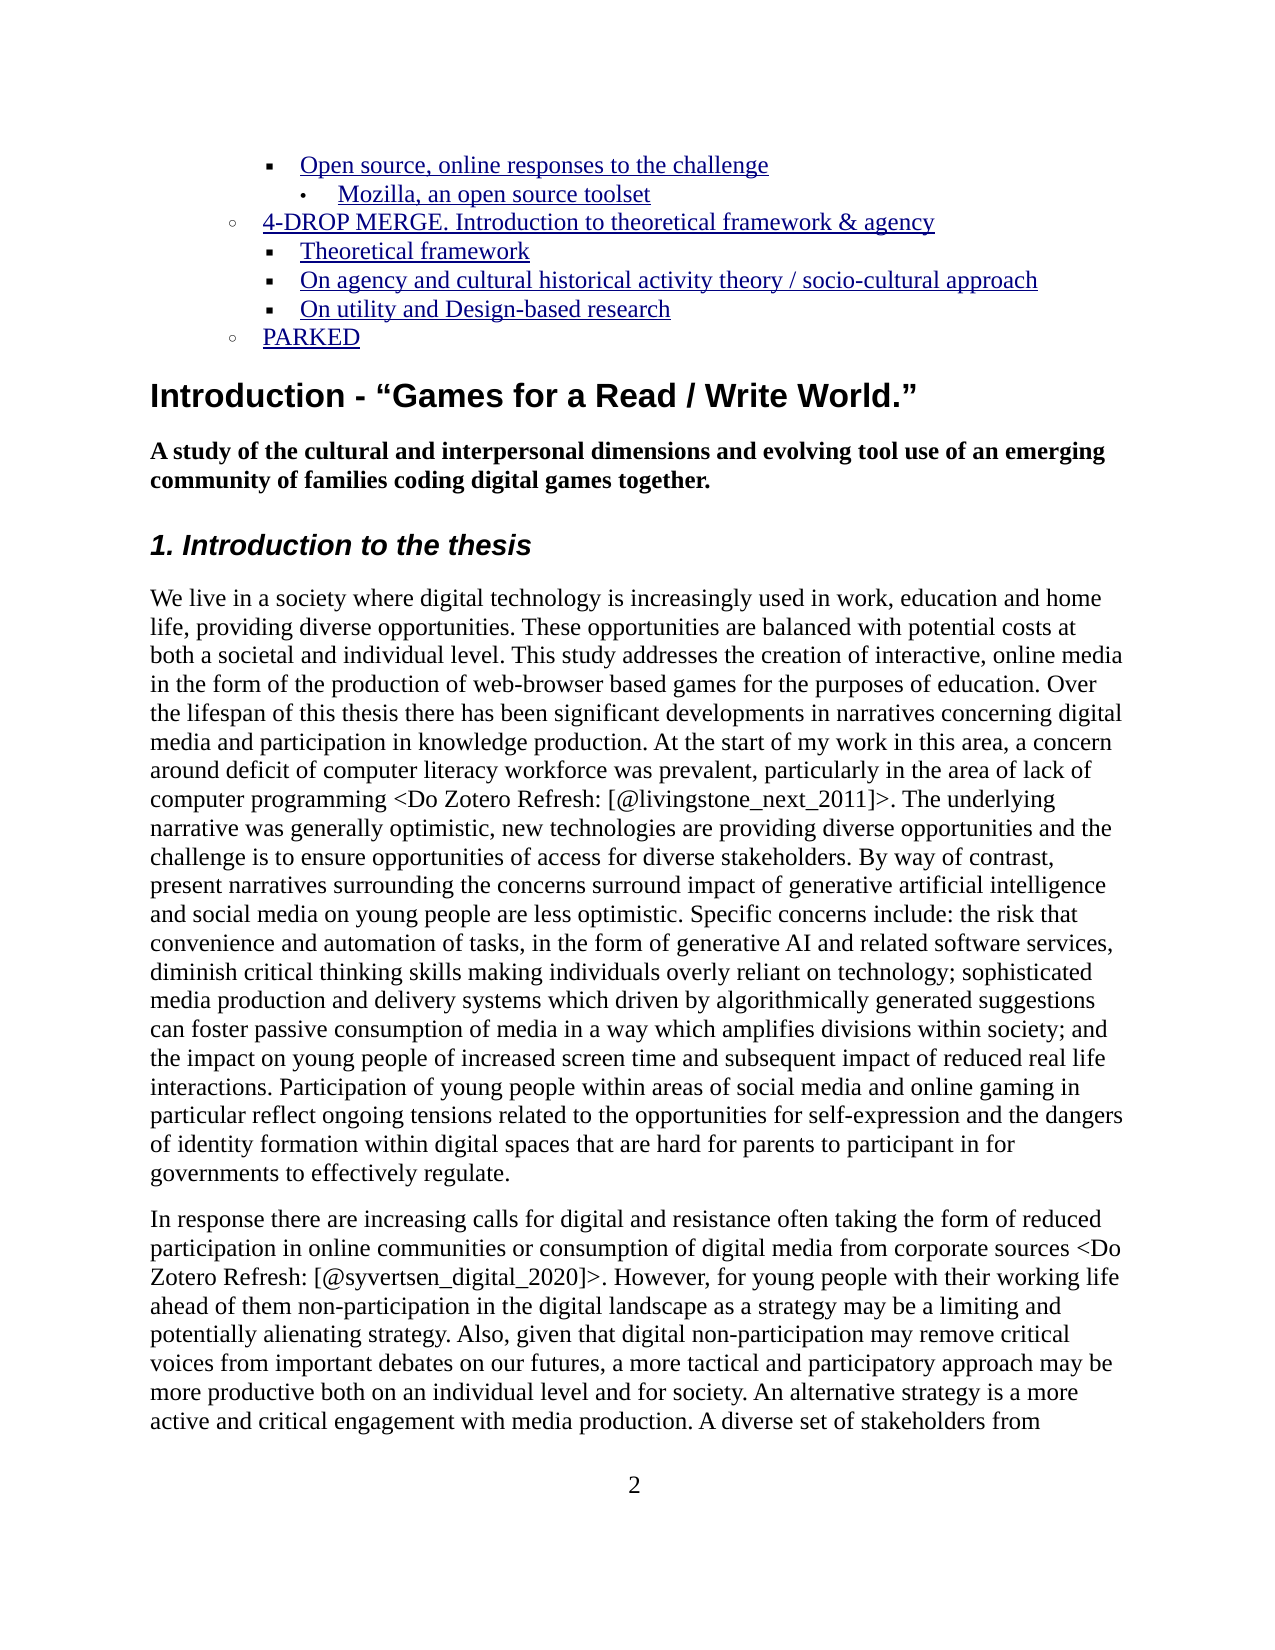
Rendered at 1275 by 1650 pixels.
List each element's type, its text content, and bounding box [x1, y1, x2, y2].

list Theoretical framework [262, 236, 1125, 265]
subtitle Introduction - “Games for a Read / Write World.” [150, 376, 1125, 415]
list Mozilla, an open source toolset [300, 179, 1125, 207]
list Open source, online responses to the challenge [262, 150, 1125, 179]
list PARKED [225, 322, 1125, 351]
list On agency and cultural historical activity theory / socio-cultural approach [262, 265, 1125, 294]
text A study of the cultural and interpersonal dimensions and evolving tool use of an emerging community of families coding digital games together. [150, 436, 1125, 494]
text In response there are increasing calls for digital and resistance often taking the form of reduced participation in online communities or consumption of digital media from corporate sources <Do Zotero Refresh: [@syvertsen_digital_2020]>. However, for young people with their working life ahead of them non-participation in the digital landscape as a strategy may be a limiting and potentially alienating strategy. Also, given that digital non-participation may remove critical voices from important debates on our futures, a more tactical and participatory approach may be more productive both on an individual level and for society. An alternative strategy is a more active and critical engagement with media production. A diverse set of stakeholders from [150, 1204, 1125, 1434]
text We live in a society where digital technology is increasingly used in work, education and home life, providing diverse opportunities. These opportunities are balanced with potential costs at both a societal and individual level. This study addresses the creation of interactive, online media in the form of the production of web-browser based games for the purposes of education. Over the lifespan of this thesis there has been significant developments in narratives concerning digital media and participation in knowledge production. At the start of my work in this area, a concern around deficit of computer literacy workforce was prevalent, particularly in the area of lack of computer programming <Do Zotero Refresh: [@livingstone_next_2011]>. The underlying narrative was generally optimistic, new technologies are providing diverse opportunities and the challenge is to ensure opportunities of access for diverse stakeholders. By way of contrast, present narratives surrounding the concerns surround impact of generative artificial intelligence and social media on young people are less optimistic. Specific concerns include: the risk that convenience and automation of tasks, in the form of generative AI and related software services, diminish critical thinking skills making individuals overly reliant on technology; sophisticated media production and delivery systems which driven by algorithmically generated suggestions can foster passive consumption of media in a way which amplifies divisions within society; and the impact on young people of increased screen time and subsequent impact of reduced real life interactions. Participation of young people within areas of social media and online gaming in particular reflect ongoing tensions related to the opportunities for self-expression and the dangers of identity formation within digital spaces that are hard for parents to participant in for governments to effectively regulate. [150, 583, 1125, 1187]
list On utility and Design-based research [262, 294, 1125, 322]
list 4-DROP MERGE. Introduction to theoretical framework & agency [225, 207, 1125, 236]
subtitle 1. Introduction to the thesis [150, 528, 1125, 561]
